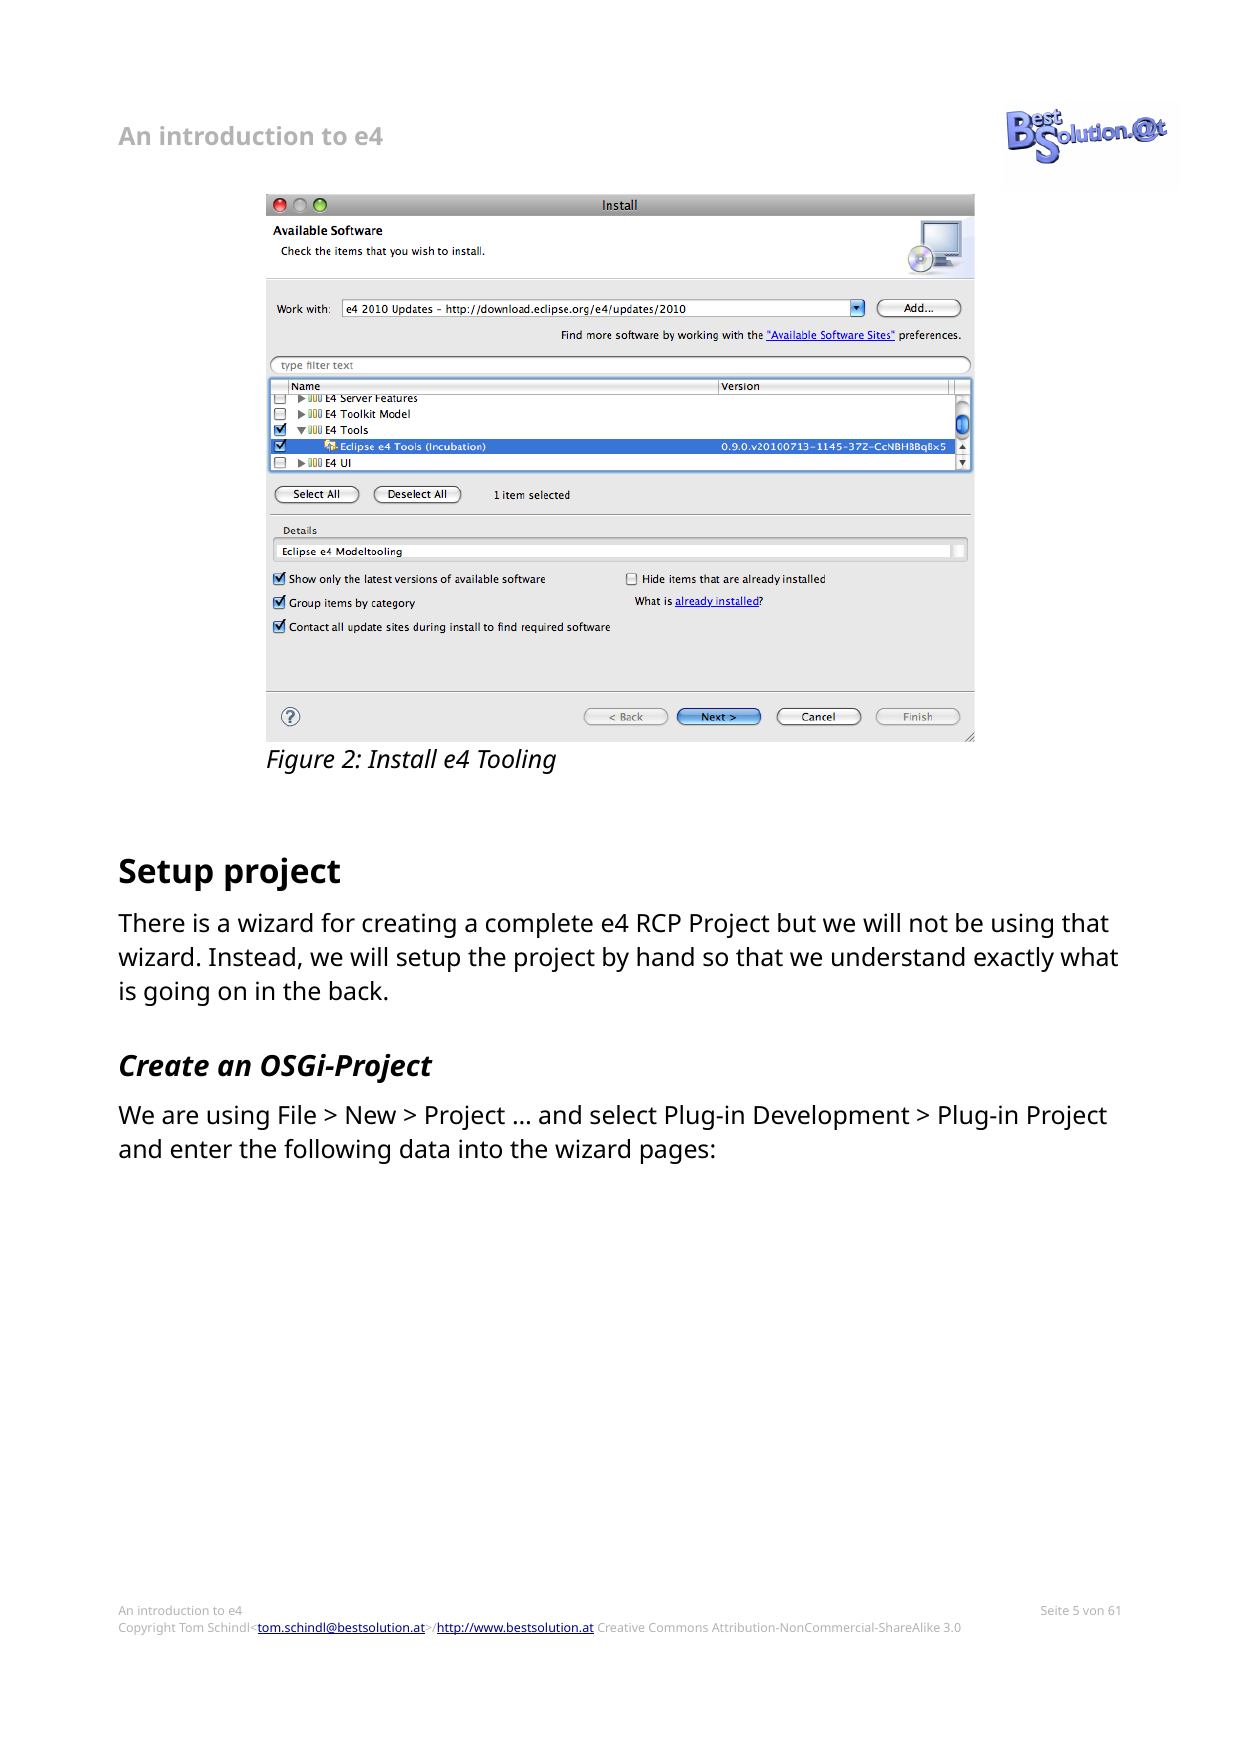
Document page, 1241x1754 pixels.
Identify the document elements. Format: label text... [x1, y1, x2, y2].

picture [266, 194, 975, 742]
subtitle Setup project [118, 847, 1122, 893]
subtitle Create an OSGi-Project [118, 1045, 1122, 1085]
text Figure 2: Install e4 Tooling [266, 742, 974, 776]
text There is a wizard for creating a complete e4 RCP Project but we will not be using that wizard. Instead, we will setup the project by hand so that we understand exactly what is going on in the back. [118, 906, 1122, 1008]
picture [1002, 101, 1181, 191]
text We are using File > New > Project … and select Plug-in Development > Plug-in Project and enter the following data into the wizard pages: [118, 1097, 1122, 1166]
